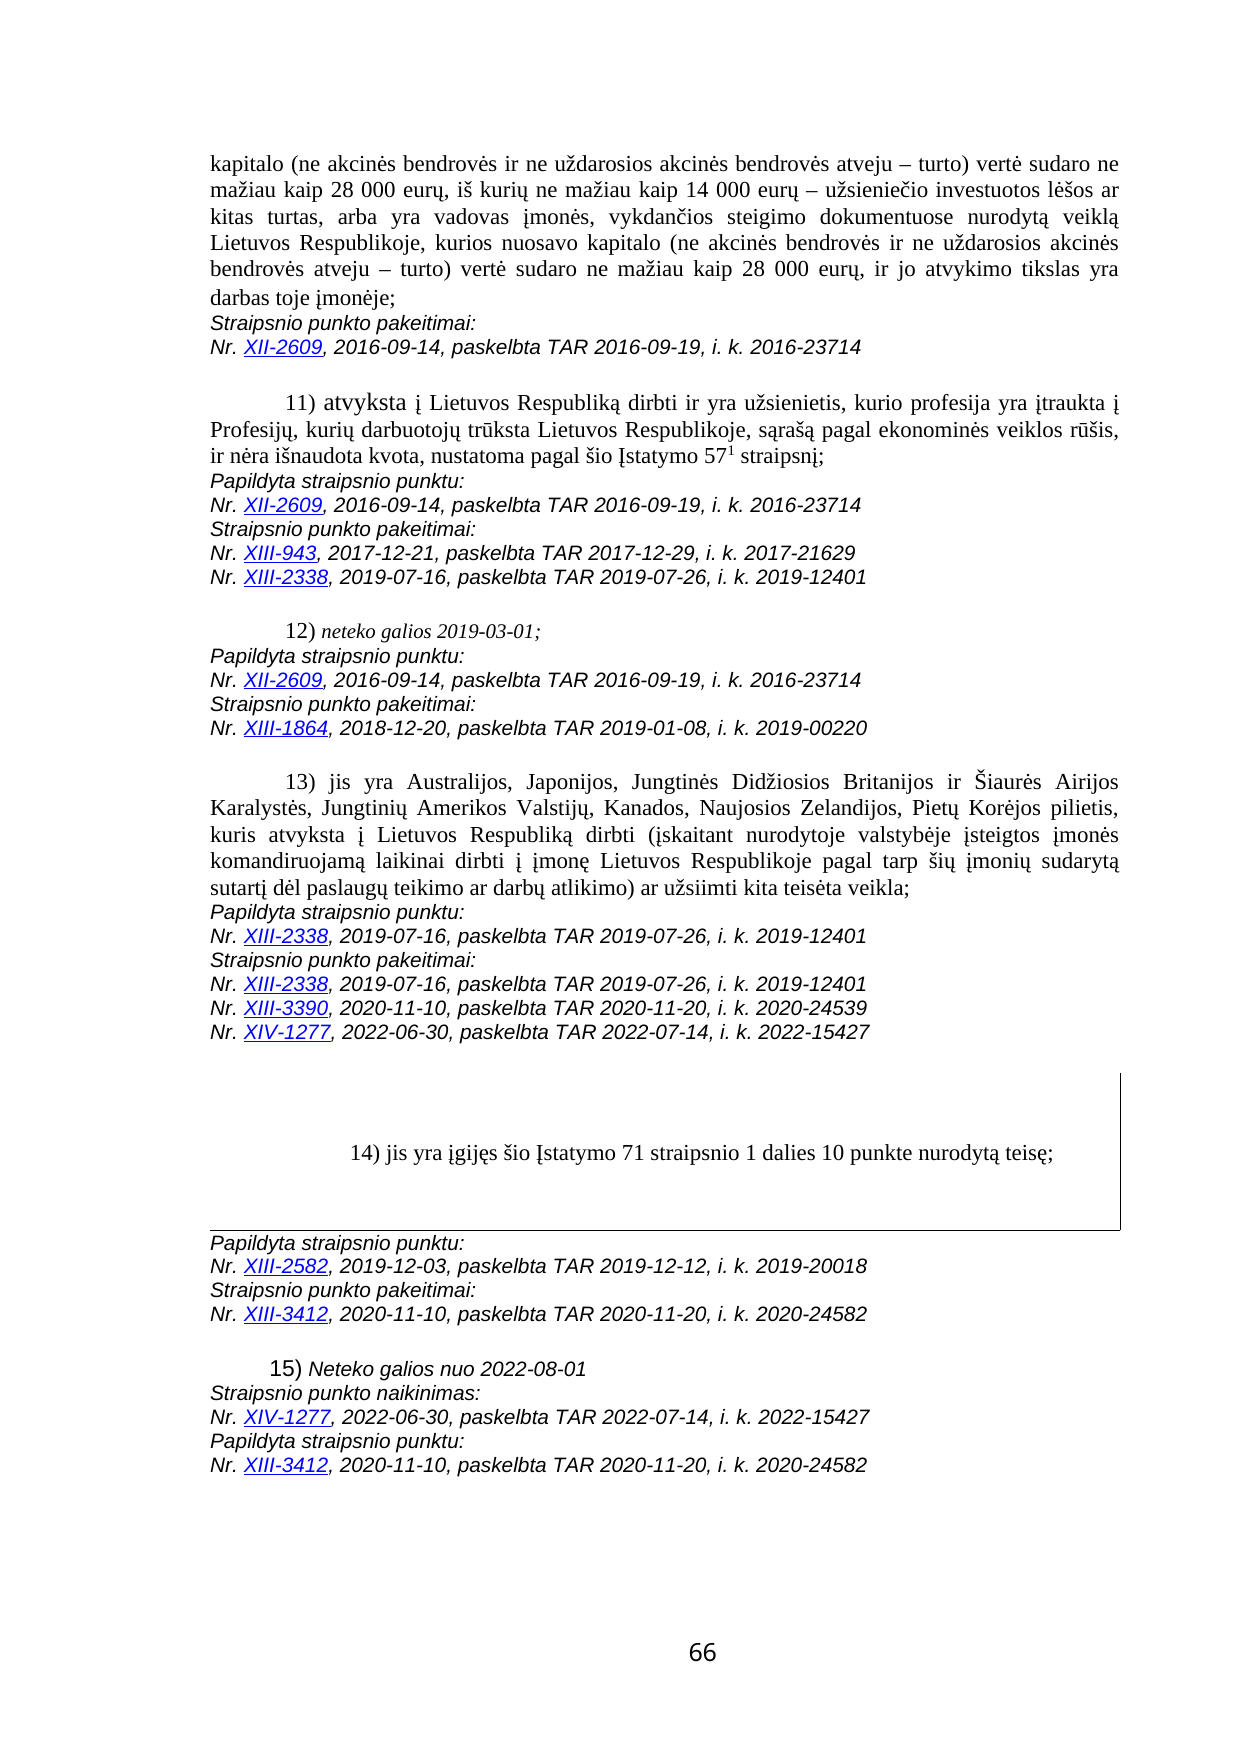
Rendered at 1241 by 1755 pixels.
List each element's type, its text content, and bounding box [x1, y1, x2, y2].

text Straipsnio punkto pakeitimai: [210, 948, 1120, 972]
text kapitalo (ne akcinės bendrovės ir ne uždarosios akcinės bendrovės atveju – turto) vertė sudaro ne mažiau kaip 28 000 eurų, iš kurių ne mažiau kaip 14 000 eurų – užsieniečio investuotos lėšos ar kitas turtas, arba yra vadovas įmonės, vykdančios steigimo dokumentuose nurodytą veiklą Lietuvos Respublikoje, kurios nuosavo kapitalo (ne akcinės bendrovės ir ne uždarosios akcinės bendrovės atveju – turto) vertė sudaro ne mažiau kaip 28 000 eurų, ir jo atvykimo tikslas yra darbas toje įmonėje; [210, 150, 1120, 311]
text Papildyta straipsnio punktu: [210, 1429, 1120, 1453]
text Straipsnio punkto pakeitimai: [210, 517, 1120, 541]
text Papildyta straipsnio punktu: [210, 643, 1120, 667]
text Nr. XIII-2338, 2019-07-16, paskelbta TAR 2019-07-26, i. k. 2019-12401 [210, 564, 1120, 588]
text Papildyta straipsnio punktu: [210, 469, 1120, 493]
text 15) Neteko galios nuo 2022-08-01 [210, 1355, 1120, 1381]
text Nr. XII-2609, 2016-09-14, paskelbta TAR 2016-09-19, i. k. 2016-23714 [210, 667, 1120, 691]
text Nr. XIII-2582, 2019-12-03, paskelbta TAR 2019-12-12, i. k. 2019-20018 [210, 1254, 1120, 1278]
text Nr. XIII-2338, 2019-07-16, paskelbta TAR 2019-07-26, i. k. 2019-12401 [210, 924, 1120, 948]
text Straipsnio punkto naikinimas: [210, 1381, 1120, 1405]
text Nr. XIII-2338, 2019-07-16, paskelbta TAR 2019-07-26, i. k. 2019-12401 [210, 972, 1120, 996]
text Straipsnio punkto pakeitimai: [210, 1278, 1120, 1302]
text Nr. XIII-3412, 2020-11-10, paskelbta TAR 2020-11-20, i. k. 2020-24582 [210, 1453, 1120, 1477]
text Nr. XII-2609, 2016-09-14, paskelbta TAR 2016-09-19, i. k. 2016-23714 [210, 334, 1120, 358]
text Nr. XIII-3390, 2020-11-10, paskelbta TAR 2020-11-20, i. k. 2020-24539 [210, 996, 1120, 1020]
text Straipsnio punkto pakeitimai: [210, 311, 1120, 334]
text Nr. XII-2609, 2016-09-14, paskelbta TAR 2016-09-19, i. k. 2016-23714 [210, 493, 1120, 517]
text Papildyta straipsnio punktu: [210, 1230, 1120, 1254]
text Nr. XIII-3412, 2020-11-10, paskelbta TAR 2020-11-20, i. k. 2020-24582 [210, 1302, 1120, 1326]
text 12) neteko galios 2019-03-01; [210, 617, 1120, 643]
text Nr. XIII-943, 2017-12-21, paskelbta TAR 2017-12-29, i. k. 2017-21629 [210, 541, 1120, 564]
text 14) jis yra įgijęs šio Įstatymo 71 straipsnio 1 dalies 10 punkte nurodytą teisę; [210, 1072, 1120, 1230]
text 13) jis yra Australijos, Japonijos, Jungtinės Didžiosios Britanijos ir Šiaurės Airijos Karalystės, Jungtinių Amerikos Valstijų, Kanados, Naujosios Zelandijos, Pietų Korėjos pilietis, kuris atvyksta į Lietuvos Respubliką dirbti (įskaitant nurodytoje valstybėje įsteigtos įmonės komandiruojamą laikinai dirbti į įmonę Lietuvos Respublikoje pagal tarp šių įmonių sudarytą sutartį dėl paslaugų teikimo ar darbų atlikimo) ar užsiimti kita teisėta veikla; [210, 768, 1120, 900]
text Nr. XIV-1277, 2022-06-30, paskelbta TAR 2022-07-14, i. k. 2022-15427 [210, 1020, 1120, 1044]
text Straipsnio punkto pakeitimai: [210, 691, 1120, 715]
text Nr. XIII-1864, 2018-12-20, paskelbta TAR 2019-01-08, i. k. 2019-00220 [210, 715, 1120, 739]
text Papildyta straipsnio punktu: [210, 900, 1120, 924]
text Nr. XIV-1277, 2022-06-30, paskelbta TAR 2022-07-14, i. k. 2022-15427 [210, 1405, 1120, 1429]
text 11) atvyksta į Lietuvos Respubliką dirbti ir yra užsienietis, kurio profesija yra įtraukta į Profesijų, kurių darbuotojų trūksta Lietuvos Respublikoje, sąrašą pagal ekonominės veiklos rūšis, ir nėra išnaudota kvota, nustatoma pagal šio Įstatymo 571 straipsnį; [210, 387, 1120, 469]
